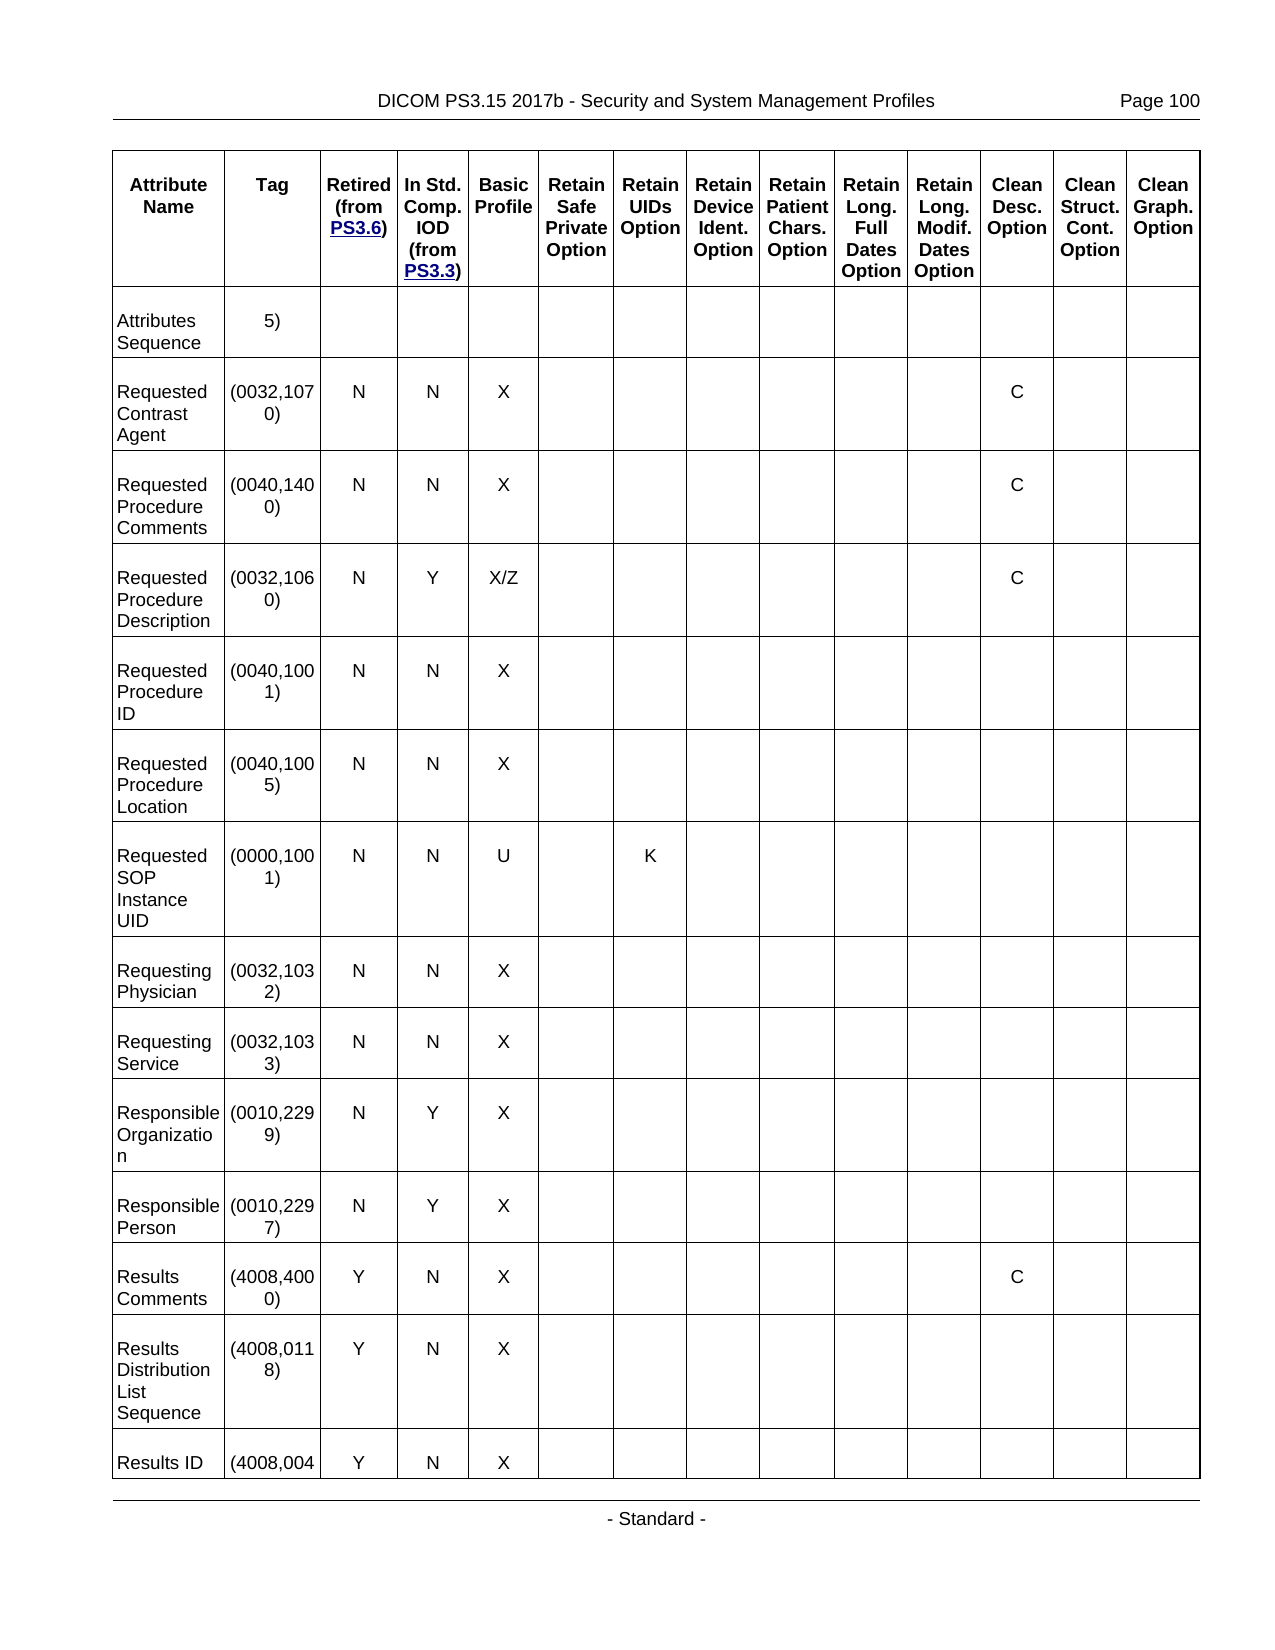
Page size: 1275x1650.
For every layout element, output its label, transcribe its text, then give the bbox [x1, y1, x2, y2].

table_cell [1054, 1243, 1126, 1313]
table_cell Responsible Organization [113, 1079, 224, 1171]
table_cell Y [321, 1243, 397, 1313]
table_cell [614, 1008, 686, 1078]
table_cell N [321, 822, 397, 936]
table_cell X [469, 1429, 538, 1477]
table_cell [835, 1008, 907, 1078]
table_cell [539, 937, 613, 1007]
table_cell [1054, 937, 1126, 1007]
table_header Basic Profile [469, 151, 538, 286]
table_cell [981, 637, 1053, 728]
table_cell X [469, 1008, 538, 1078]
table_cell [539, 1079, 613, 1171]
table_cell [1054, 1172, 1126, 1242]
table_cell [1127, 1079, 1199, 1171]
table_cell [760, 637, 834, 728]
table_cell X [469, 1079, 538, 1171]
table_cell (4008,004 [225, 1429, 320, 1477]
table_cell [1054, 1008, 1126, 1078]
table_cell N [398, 358, 468, 450]
table_cell Requested Procedure Comments [113, 451, 224, 543]
table_cell [1054, 637, 1126, 728]
table_cell (0040,1400) [225, 451, 320, 543]
table_cell [539, 451, 613, 543]
table_cell [835, 544, 907, 636]
table_cell [687, 1079, 759, 1171]
table_cell Results Distribution List Sequence [113, 1315, 224, 1428]
table_cell [835, 451, 907, 543]
table_cell [760, 358, 834, 450]
table_cell N [321, 358, 397, 450]
table_header Clean Struct. Cont. Option [1054, 151, 1126, 286]
table_cell [1127, 287, 1199, 357]
table_cell [908, 1243, 980, 1313]
table_cell [687, 287, 759, 357]
table_cell [908, 822, 980, 936]
table_cell N [321, 1008, 397, 1078]
table_cell [908, 1008, 980, 1078]
table_cell [981, 822, 1053, 936]
table_cell [687, 730, 759, 821]
table_cell [687, 1172, 759, 1242]
table_cell [1054, 358, 1126, 450]
table_cell N [398, 730, 468, 821]
table_header In Std. Comp. IOD (from PS3.3) [398, 151, 468, 286]
table_cell [687, 1429, 759, 1477]
table_cell Requesting Physician [113, 937, 224, 1007]
table_cell [614, 1243, 686, 1313]
table_cell [1054, 451, 1126, 543]
table_cell Requested Procedure Location [113, 730, 224, 821]
table_header Clean Desc. Option [981, 151, 1053, 286]
table_cell N [398, 822, 468, 936]
table_cell Results ID [113, 1429, 224, 1477]
table_header Retain Patient Chars. Option [760, 151, 834, 286]
table_cell [1054, 1079, 1126, 1171]
table_cell [1054, 822, 1126, 936]
table_cell [614, 544, 686, 636]
table_cell N [398, 451, 468, 543]
table_cell (4008,4000) [225, 1243, 320, 1313]
table_cell X/Z [469, 544, 538, 636]
table_cell [835, 1243, 907, 1313]
table_cell X [469, 637, 538, 728]
table_cell [614, 937, 686, 1007]
table_cell X [469, 1315, 538, 1428]
table_cell N [398, 637, 468, 728]
table_cell [835, 730, 907, 821]
table_cell X [469, 1243, 538, 1313]
table_cell [981, 1315, 1053, 1428]
table_cell [760, 730, 834, 821]
table_cell (0032,1033) [225, 1008, 320, 1078]
table_cell N [321, 451, 397, 543]
table_cell N [398, 1315, 468, 1428]
table_cell [539, 544, 613, 636]
table_cell [981, 1172, 1053, 1242]
table_cell [981, 1079, 1053, 1171]
table_cell (0040,1005) [225, 730, 320, 821]
table_cell [908, 1079, 980, 1171]
table_cell Requested Procedure Description [113, 544, 224, 636]
table_cell [760, 451, 834, 543]
table_cell [760, 822, 834, 936]
table_cell [835, 358, 907, 450]
table_cell [1127, 730, 1199, 821]
table_cell N [321, 1079, 397, 1171]
table_cell [687, 637, 759, 728]
table_cell [687, 544, 759, 636]
table_header Retain Safe Private Option [539, 151, 613, 286]
table_cell [981, 1008, 1053, 1078]
table_cell [539, 1172, 613, 1242]
table_cell [835, 822, 907, 936]
table_cell U [469, 822, 538, 936]
table_cell (0010,2299) [225, 1079, 320, 1171]
table_header Attribute Name [113, 151, 224, 286]
table_header Tag [225, 151, 320, 286]
table_cell (0032,1070) [225, 358, 320, 450]
table_cell [981, 730, 1053, 821]
table_cell [835, 1429, 907, 1477]
table_cell [981, 287, 1053, 357]
table_cell [1127, 822, 1199, 936]
table_cell Requested SOP Instance UID [113, 822, 224, 936]
table_cell N [321, 730, 397, 821]
table_cell Results Comments [113, 1243, 224, 1313]
table_cell [614, 358, 686, 450]
table_header Retired (from PS3.6) [321, 151, 397, 286]
table_cell [1054, 1429, 1126, 1477]
table_cell [760, 1429, 834, 1477]
table_cell [1127, 1315, 1199, 1428]
table_cell (0032,1060) [225, 544, 320, 636]
table_cell X [469, 937, 538, 1007]
table_cell [1054, 544, 1126, 636]
table_cell [614, 1315, 686, 1428]
table_cell [687, 358, 759, 450]
table_cell [908, 451, 980, 543]
table_cell [908, 637, 980, 728]
table_cell [1127, 1172, 1199, 1242]
table_cell [539, 1429, 613, 1477]
table_cell [908, 1315, 980, 1428]
table_cell [1127, 358, 1199, 450]
table_cell Y [398, 1172, 468, 1242]
table_cell N [398, 1429, 468, 1477]
table_cell (0032,1032) [225, 937, 320, 1007]
table_cell [614, 730, 686, 821]
table_cell N [398, 1243, 468, 1313]
table_cell [539, 822, 613, 936]
table_cell C [981, 358, 1053, 450]
table_cell [687, 451, 759, 543]
table_cell [760, 287, 834, 357]
table_cell [1127, 1008, 1199, 1078]
table_header Retain Long. Modif. Dates Option [908, 151, 980, 286]
table_cell [1127, 637, 1199, 728]
table_cell [539, 1008, 613, 1078]
table_header Retain Long. Full Dates Option [835, 151, 907, 286]
table_cell N [321, 637, 397, 728]
table_cell X [469, 358, 538, 450]
table_cell [687, 1008, 759, 1078]
table_cell [321, 287, 397, 357]
table_cell K [614, 822, 686, 936]
table_cell Attributes Sequence [113, 287, 224, 357]
table_cell [1127, 937, 1199, 1007]
table_cell X [469, 730, 538, 821]
table_cell [835, 1315, 907, 1428]
table_cell (4008,0118) [225, 1315, 320, 1428]
table_cell C [981, 451, 1053, 543]
table_cell [760, 544, 834, 636]
table_cell [539, 358, 613, 450]
table_header Retain Device Ident. Option [687, 151, 759, 286]
table_cell [1054, 730, 1126, 821]
table_cell [835, 937, 907, 1007]
table_cell (0040,1001) [225, 637, 320, 728]
table_cell [687, 822, 759, 936]
table_cell X [469, 451, 538, 543]
table_cell [835, 1079, 907, 1171]
table_cell Responsible Person [113, 1172, 224, 1242]
table_cell [614, 637, 686, 728]
table_cell [614, 1079, 686, 1171]
table_cell Requesting Service [113, 1008, 224, 1078]
table_cell [539, 287, 613, 357]
table_cell (0010,2297) [225, 1172, 320, 1242]
table_cell [760, 1172, 834, 1242]
table_cell [981, 937, 1053, 1007]
table_cell X [469, 1172, 538, 1242]
table_cell [908, 1429, 980, 1477]
table_cell [908, 544, 980, 636]
table_cell [760, 1243, 834, 1313]
table_cell [539, 637, 613, 728]
table_cell [1127, 1243, 1199, 1313]
table_cell [539, 1315, 613, 1428]
table_cell N [321, 937, 397, 1007]
table_cell [1127, 544, 1199, 636]
table_cell 5) [225, 287, 320, 357]
table_cell [398, 287, 468, 357]
table_cell Y [398, 1079, 468, 1171]
table_cell N [398, 1008, 468, 1078]
table_cell [1127, 451, 1199, 543]
table_cell [614, 1429, 686, 1477]
table_cell [614, 287, 686, 357]
table_cell [760, 1315, 834, 1428]
table_cell [908, 287, 980, 357]
table_cell [908, 730, 980, 821]
table_cell [908, 937, 980, 1007]
table_cell Requested Contrast Agent [113, 358, 224, 450]
table_cell Y [398, 544, 468, 636]
table_cell [687, 1315, 759, 1428]
table_cell N [398, 937, 468, 1007]
table_cell [760, 937, 834, 1007]
table_cell [687, 937, 759, 1007]
table_cell [687, 1243, 759, 1313]
table_cell N [321, 1172, 397, 1242]
table_cell [981, 1429, 1053, 1477]
table_cell Y [321, 1315, 397, 1428]
table_cell [1054, 1315, 1126, 1428]
table_cell [539, 730, 613, 821]
table_header Retain UIDs Option [614, 151, 686, 286]
table_cell [835, 637, 907, 728]
table_cell N [321, 544, 397, 636]
table_cell [908, 358, 980, 450]
table_cell C [981, 544, 1053, 636]
table_cell [614, 451, 686, 543]
table_cell (0000,1001) [225, 822, 320, 936]
table_cell [469, 287, 538, 357]
table_cell [539, 1243, 613, 1313]
table_cell [835, 287, 907, 357]
table_cell Y [321, 1429, 397, 1477]
table_cell Requested Procedure ID [113, 637, 224, 728]
table_cell [760, 1079, 834, 1171]
table_cell [614, 1172, 686, 1242]
table_cell [1054, 287, 1126, 357]
table_cell [908, 1172, 980, 1242]
table_cell [760, 1008, 834, 1078]
table_cell [835, 1172, 907, 1242]
table_cell [1127, 1429, 1199, 1477]
table_cell C [981, 1243, 1053, 1313]
table_header Clean Graph. Option [1127, 151, 1199, 286]
